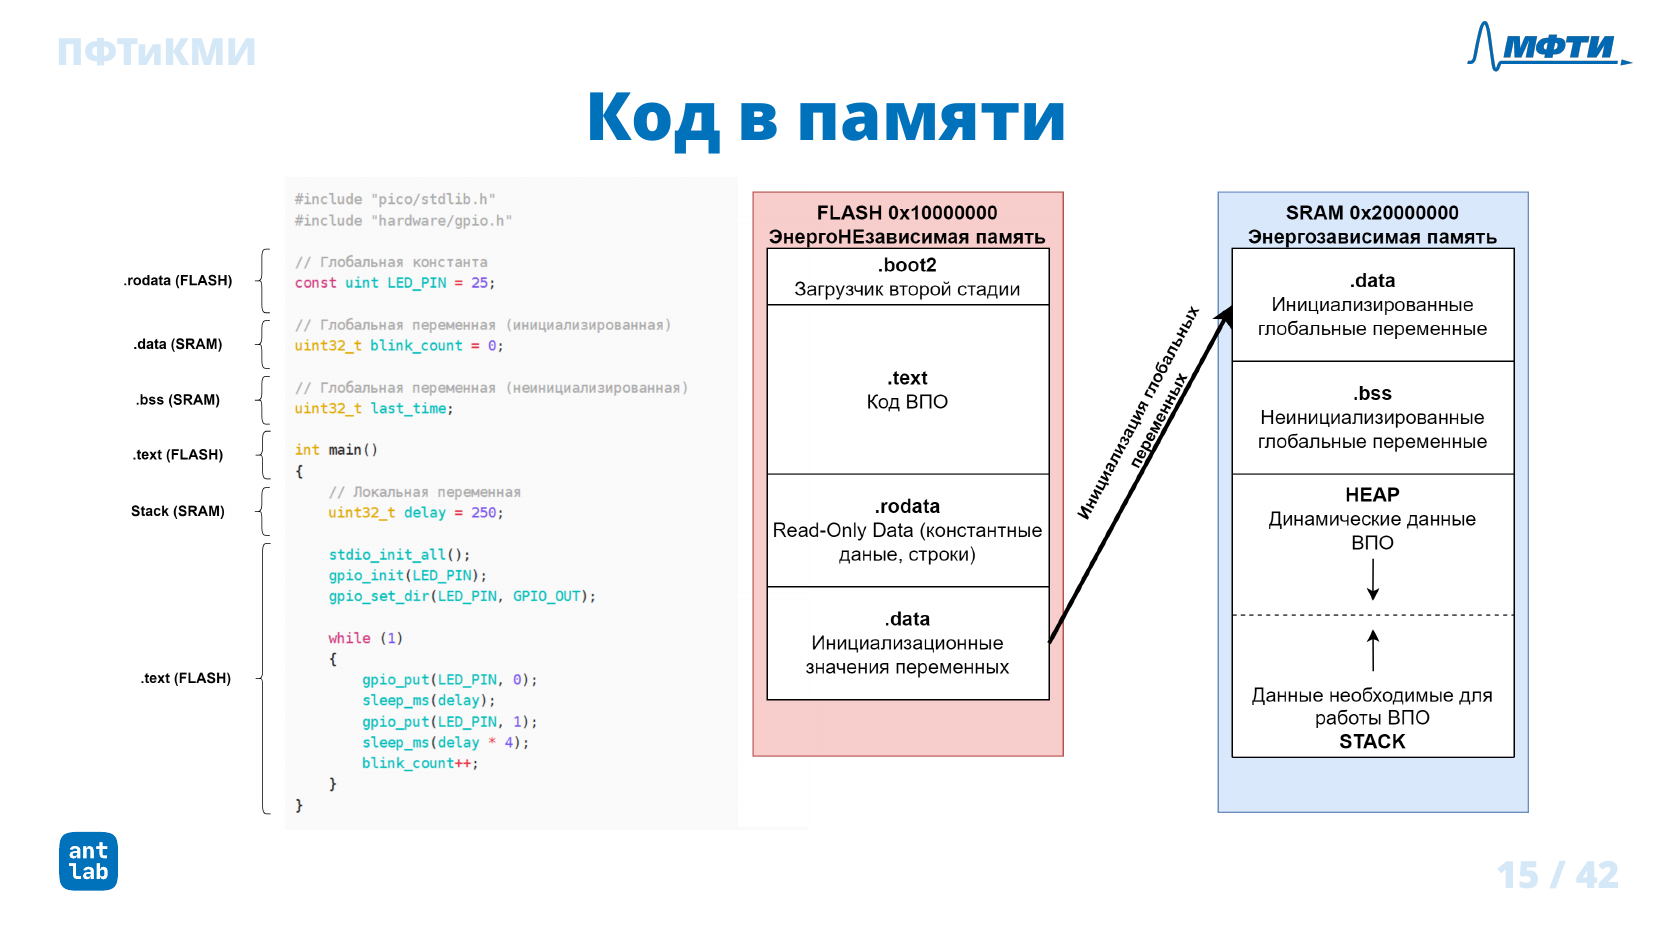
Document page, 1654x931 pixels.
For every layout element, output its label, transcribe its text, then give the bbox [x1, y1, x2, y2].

title Код в памяти [82, 20, 1571, 209]
picture [118, 177, 1543, 830]
picture [1446, 0, 1654, 93]
